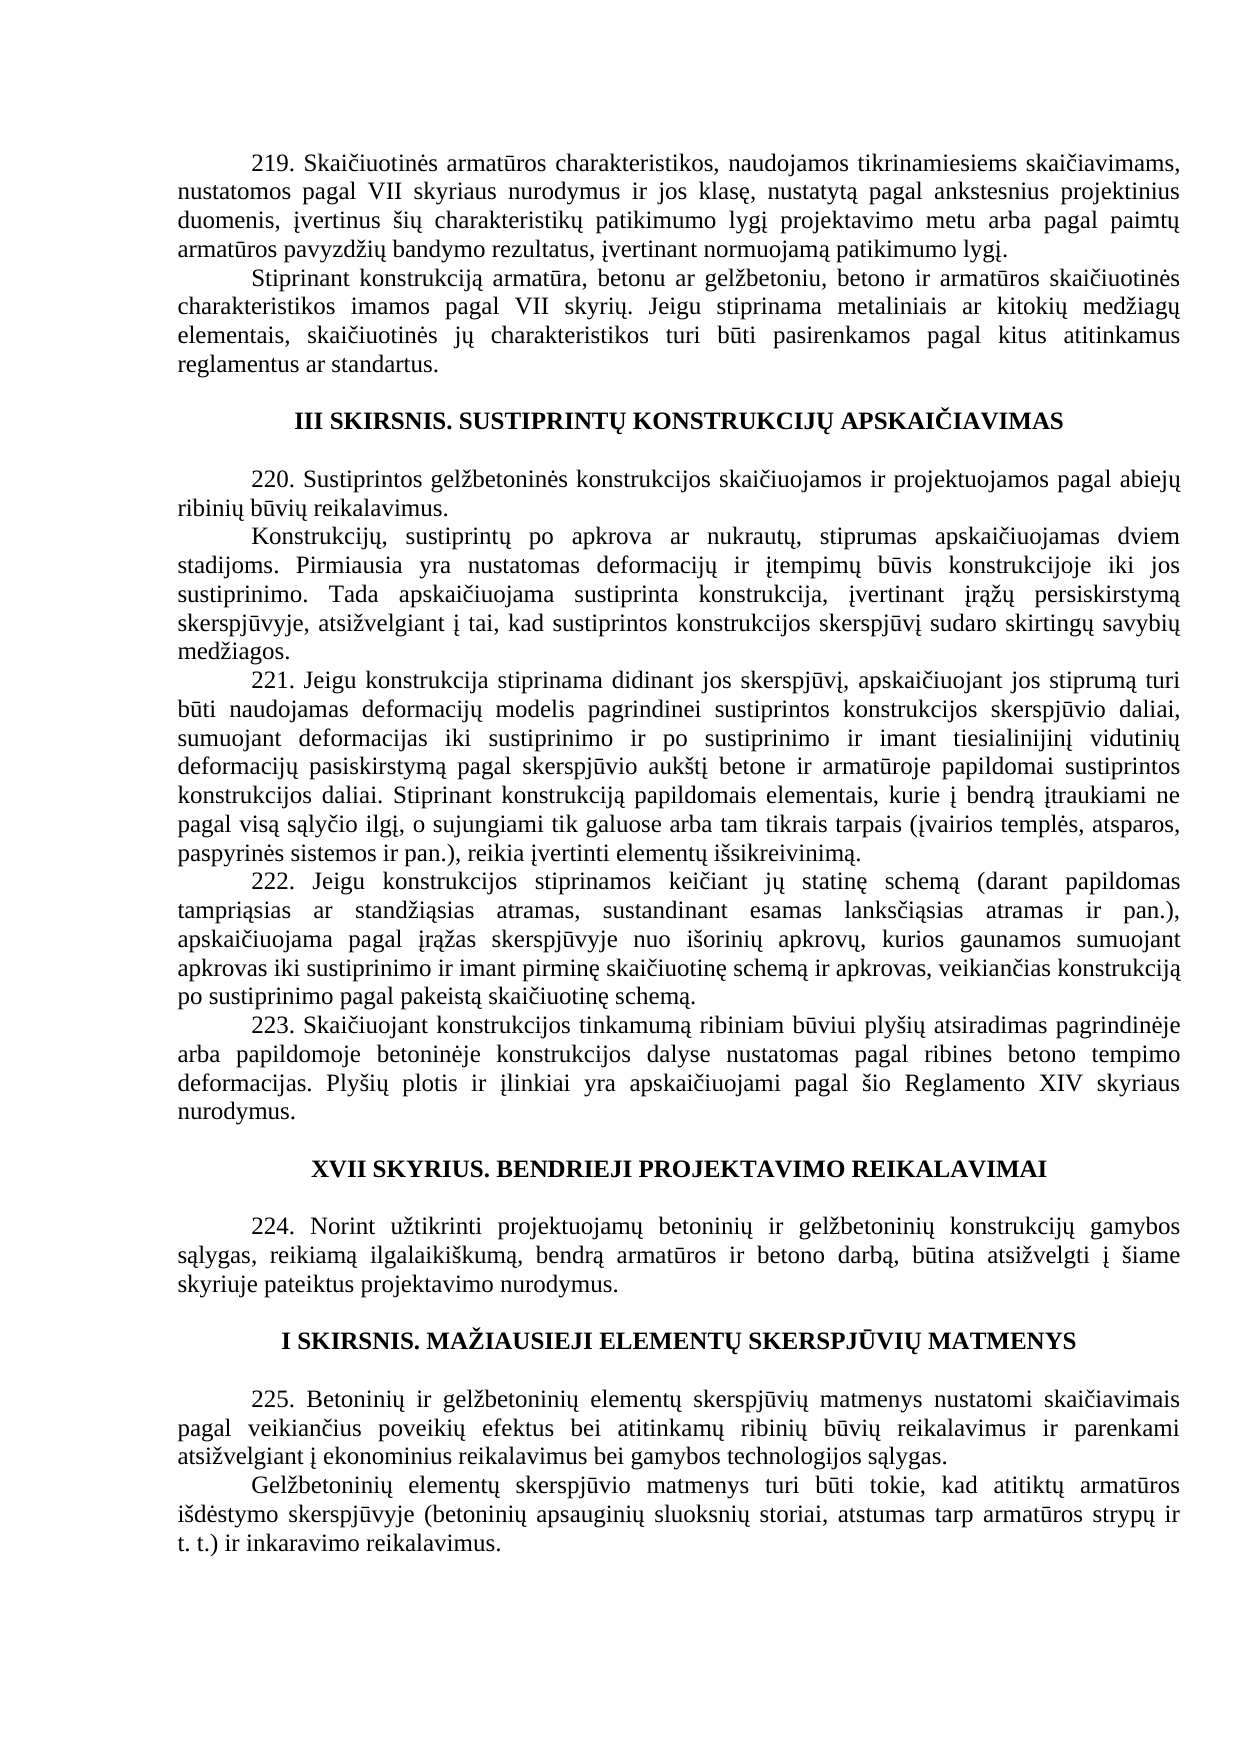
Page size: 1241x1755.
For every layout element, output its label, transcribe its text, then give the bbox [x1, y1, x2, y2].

text 221. Jeigu konstrukcija stiprinama didinant jos skerspjūvį, apskaičiuojant jos stiprumą turi būti naudojamas deformacijų modelis pagrindinei sustiprintos konstrukcijos skerspjūvio daliai, sumuojant deformacijas iki sustiprinimo ir po sustiprinimo ir imant tiesialinijinį vidutinių deformacijų pasiskirstymą pagal skerspjūvio aukštį betone ir armatūroje papildomai sustiprintos konstrukcijos daliai. Stiprinant konstrukciją papildomais elementais, kurie į bendrą įtraukiami ne pagal visą sąlyčio ilgį, o sujungiami tik galuose arba tam tikrais tarpais (įvairios templės, atsparos, paspyrinės sistemos ir pan.), reikia įvertinti elementų išsikreivinimą. [177, 665, 1181, 866]
text XVII skyrius. bendrieji projektavimo reikalavimai [177, 1154, 1181, 1183]
text 225. Betoninių ir gelžbetoninių elementų skerspjūvių matmenys nustatomi skaičiavimais pagal veikiančius poveikių efektus bei atitinkamų ribinių būvių reikalavimus ir parenkami atsižvelgiant į ekonominius reikalavimus bei gamybos technologijos sąlygas. [177, 1384, 1181, 1470]
text Stiprinant konstrukciją armatūra, betonu ar gelžbetoniu, betono ir armatūros skaičiuotinės charakteristikos imamos pagal VII skyrių. Jeigu stiprinama metaliniais ar kitokių medžiagų elementais, skaičiuotinės jų charakteristikos turi būti pasirenkamos pagal kitus atitinkamus reglamentus ar standartus. [177, 263, 1181, 378]
text 222. Jeigu konstrukcijos stiprinamos keičiant jų statinę schemą (darant papildomas tampriąsias ar standžiąsias atramas, sustandinant esamas lanksčiąsias atramas ir pan.), apskaičiuojama pagal įrąžas skerspjūvyje nuo išorinių apkrovų, kurios gaunamos sumuojant apkrovas iki sustiprinimo ir imant pirminę skaičiuotinę schemą ir apkrovas, veikiančias konstrukciją po sustiprinimo pagal pakeistą skaičiuotinę schemą. [177, 866, 1181, 1010]
text 220. Sustiprintos gelžbetoninės konstrukcijos skaičiuojamos ir projektuojamos pagal abiejų ribinių būvių reikalavimus. [177, 464, 1181, 521]
text Konstrukcijų, sustiprintų po apkrova ar nukrautų, stiprumas apskaičiuojamas dviem stadijoms. Pirmiausia yra nustatomas deformacijų ir įtempimų būvis konstrukcijoje iki jos sustiprinimo. Tada apskaičiuojama sustiprinta konstrukcija, įvertinant įrąžų persiskirstymą skerspjūvyje, atsižvelgiant į tai, kad sustiprintos konstrukcijos skerspjūvį sudaro skirtingų savybių medžiagos. [177, 521, 1181, 665]
text I skirsnis. Mažiausieji elementų skerspjūvių matmenys [177, 1326, 1181, 1355]
text III skirsnis. Sustiprintų konstrukcijų Apskaičiavimas [177, 406, 1181, 435]
text 223. Skaičiuojant konstrukcijos tinkamumą ribiniam būviui plyšių atsiradimas pagrindinėje arba papildomoje betoninėje konstrukcijos dalyse nustatomas pagal ribines betono tempimo deformacijas. Plyšių plotis ir įlinkiai yra apskaičiuojami pagal šio Reglamento XIV skyriaus nurodymus. [177, 1010, 1181, 1125]
text Gelžbetoninių elementų skerspjūvio matmenys turi būti tokie, kad atitiktų armatūros išdėstymo skerspjūvyje (betoninių apsauginių sluoksnių storiai, atstumas tarp armatūros strypų ir t. t.) ir inkaravimo reikalavimus. [177, 1470, 1181, 1556]
text 219. Skaičiuotinės armatūros charakteristikos, naudojamos tikrinamiesiems skaičiavimams, nustatomos pagal VII skyriaus nurodymus ir jos klasę, nustatytą pagal ankstesnius projektinius duomenis, įvertinus šių charakteristikų patikimumo lygį projektavimo metu arba pagal paimtų armatūros pavyzdžių bandymo rezultatus, įvertinant normuojamą patikimumo lygį. [177, 148, 1181, 263]
text 224. Norint užtikrinti projektuojamų betoninių ir gelžbetoninių konstrukcijų gamybos sąlygas, reikiamą ilgalaikiškumą, bendrą armatūros ir betono darbą, būtina atsižvelgti į šiame skyriuje pateiktus projektavimo nurodymus. [177, 1211, 1181, 1298]
